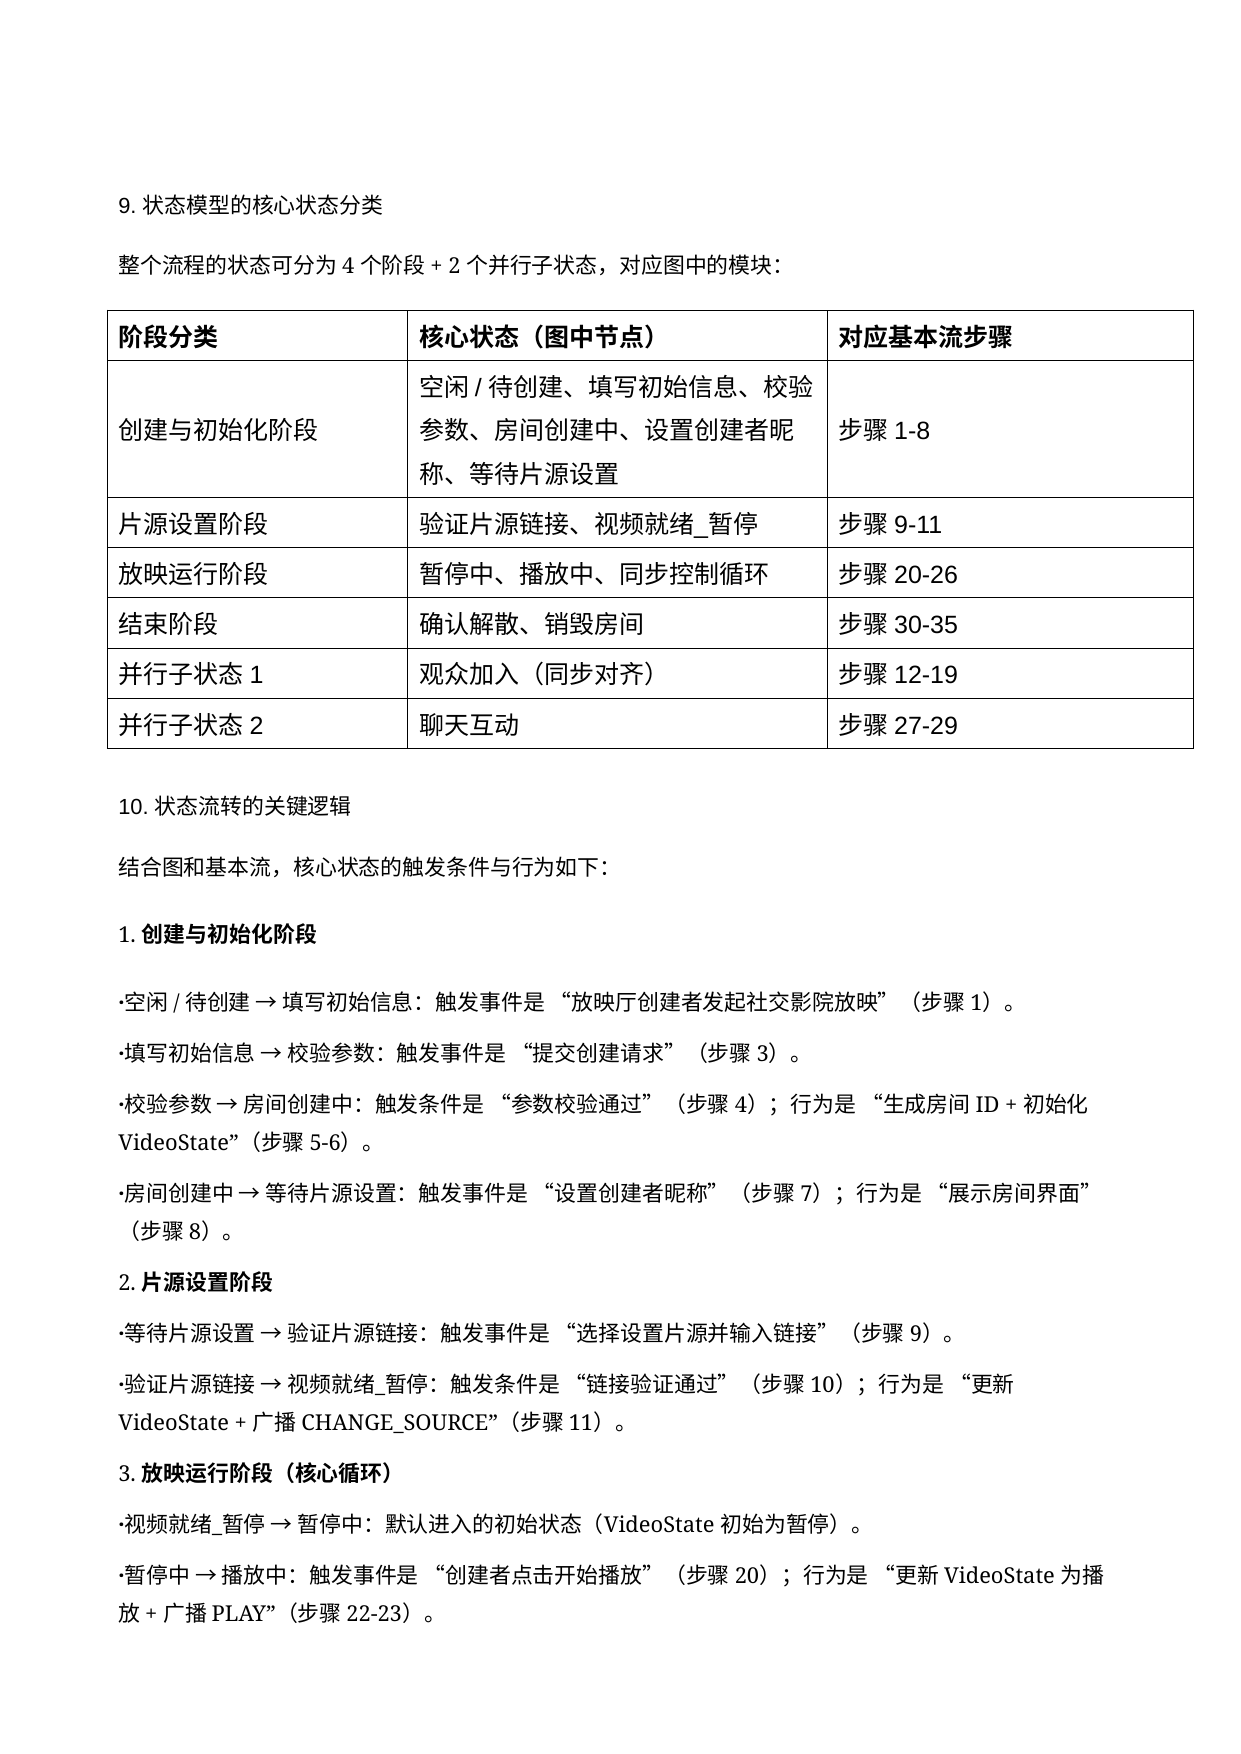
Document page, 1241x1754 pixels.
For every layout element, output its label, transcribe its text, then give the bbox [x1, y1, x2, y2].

text ·暂停中 → 播放中：触发事件是 “创建者点击开始播放”（步骤 20）；行为是 “更新 VideoState 为播放 + 广播 PLAY”（步骤 22-23）。 [118, 1558, 1122, 1628]
text ·视频就绪_暂停 → 暂停中：默认进入的初始状态（VideoState 初始为暂停）。 [118, 1507, 1122, 1539]
subtitle 状态模型的核心状态分类 [118, 188, 1122, 219]
table_cell 步骤 27-29 [828, 699, 1193, 748]
table_header 阶段分类 [108, 311, 407, 360]
text 2. 片源设置阶段 [118, 1265, 1122, 1297]
table_cell 验证片源链接、视频就绪_暂停 [408, 498, 827, 547]
text 整个流程的状态可分为 4 个阶段 + 2 个并行子状态，对应图中的模块： [118, 248, 1122, 280]
text ·验证片源链接 → 视频就绪_暂停：触发条件是 “链接验证通过”（步骤 10）；行为是 “更新VideoState + 广播 CHANGE_SOURCE”（步骤 11）。 [118, 1367, 1122, 1437]
text ·房间创建中 → 等待片源设置：触发事件是 “设置创建者昵称”（步骤 7）；行为是 “展示房间界面”（步骤 8）。 [118, 1176, 1122, 1246]
text ·等待片源设置 → 验证片源链接：触发事件是 “选择设置片源并输入链接”（步骤 9）。 [118, 1316, 1122, 1348]
table_cell 步骤 30-35 [828, 598, 1193, 647]
table_cell 步骤 20-26 [828, 548, 1193, 597]
table_cell 确认解散、销毁房间 [408, 598, 827, 647]
text 3. 放映运行阶段（核心循环） [118, 1456, 1122, 1488]
table_cell 创建与初始化阶段 [108, 361, 407, 497]
table_header 对应基本流步骤 [828, 311, 1193, 360]
table_cell 并行子状态 1 [108, 649, 407, 698]
text ·校验参数 → 房间创建中：触发条件是 “参数校验通过”（步骤 4）；行为是 “生成房间 ID + 初始化 VideoState”（步骤 5-6）。 [118, 1087, 1122, 1157]
text ·填写初始信息 → 校验参数：触发事件是 “提交创建请求”（步骤 3）。 [118, 1036, 1122, 1068]
table_cell 片源设置阶段 [108, 498, 407, 547]
table_cell 步骤 9-11 [828, 498, 1193, 547]
table_cell 步骤 1-8 [828, 361, 1193, 497]
table_cell 空闲 / 待创建、填写初始信息、校验参数、房间创建中、设置创建者昵称、等待片源设置 [408, 361, 827, 497]
table_cell 暂停中、播放中、同步控制循环 [408, 548, 827, 597]
table_cell 放映运行阶段 [108, 548, 407, 597]
table_header 核心状态（图中节点） [408, 311, 827, 360]
table_cell 步骤 12-19 [828, 649, 1193, 698]
text 结合图和基本流，核心状态的触发条件与行为如下： [118, 850, 1122, 882]
text ·空闲 / 待创建 → 填写初始信息：触发事件是 “放映厅创建者发起社交影院放映”（步骤 1）。 [118, 985, 1122, 1017]
table_cell 并行子状态 2 [108, 699, 407, 748]
subtitle 状态流转的关键逻辑 [118, 789, 1122, 821]
table_cell 聊天互动 [408, 699, 827, 748]
text 1. 创建与初始化阶段 [118, 917, 1122, 949]
table_cell 结束阶段 [108, 598, 407, 647]
table_cell 观众加入（同步对齐） [408, 649, 827, 698]
